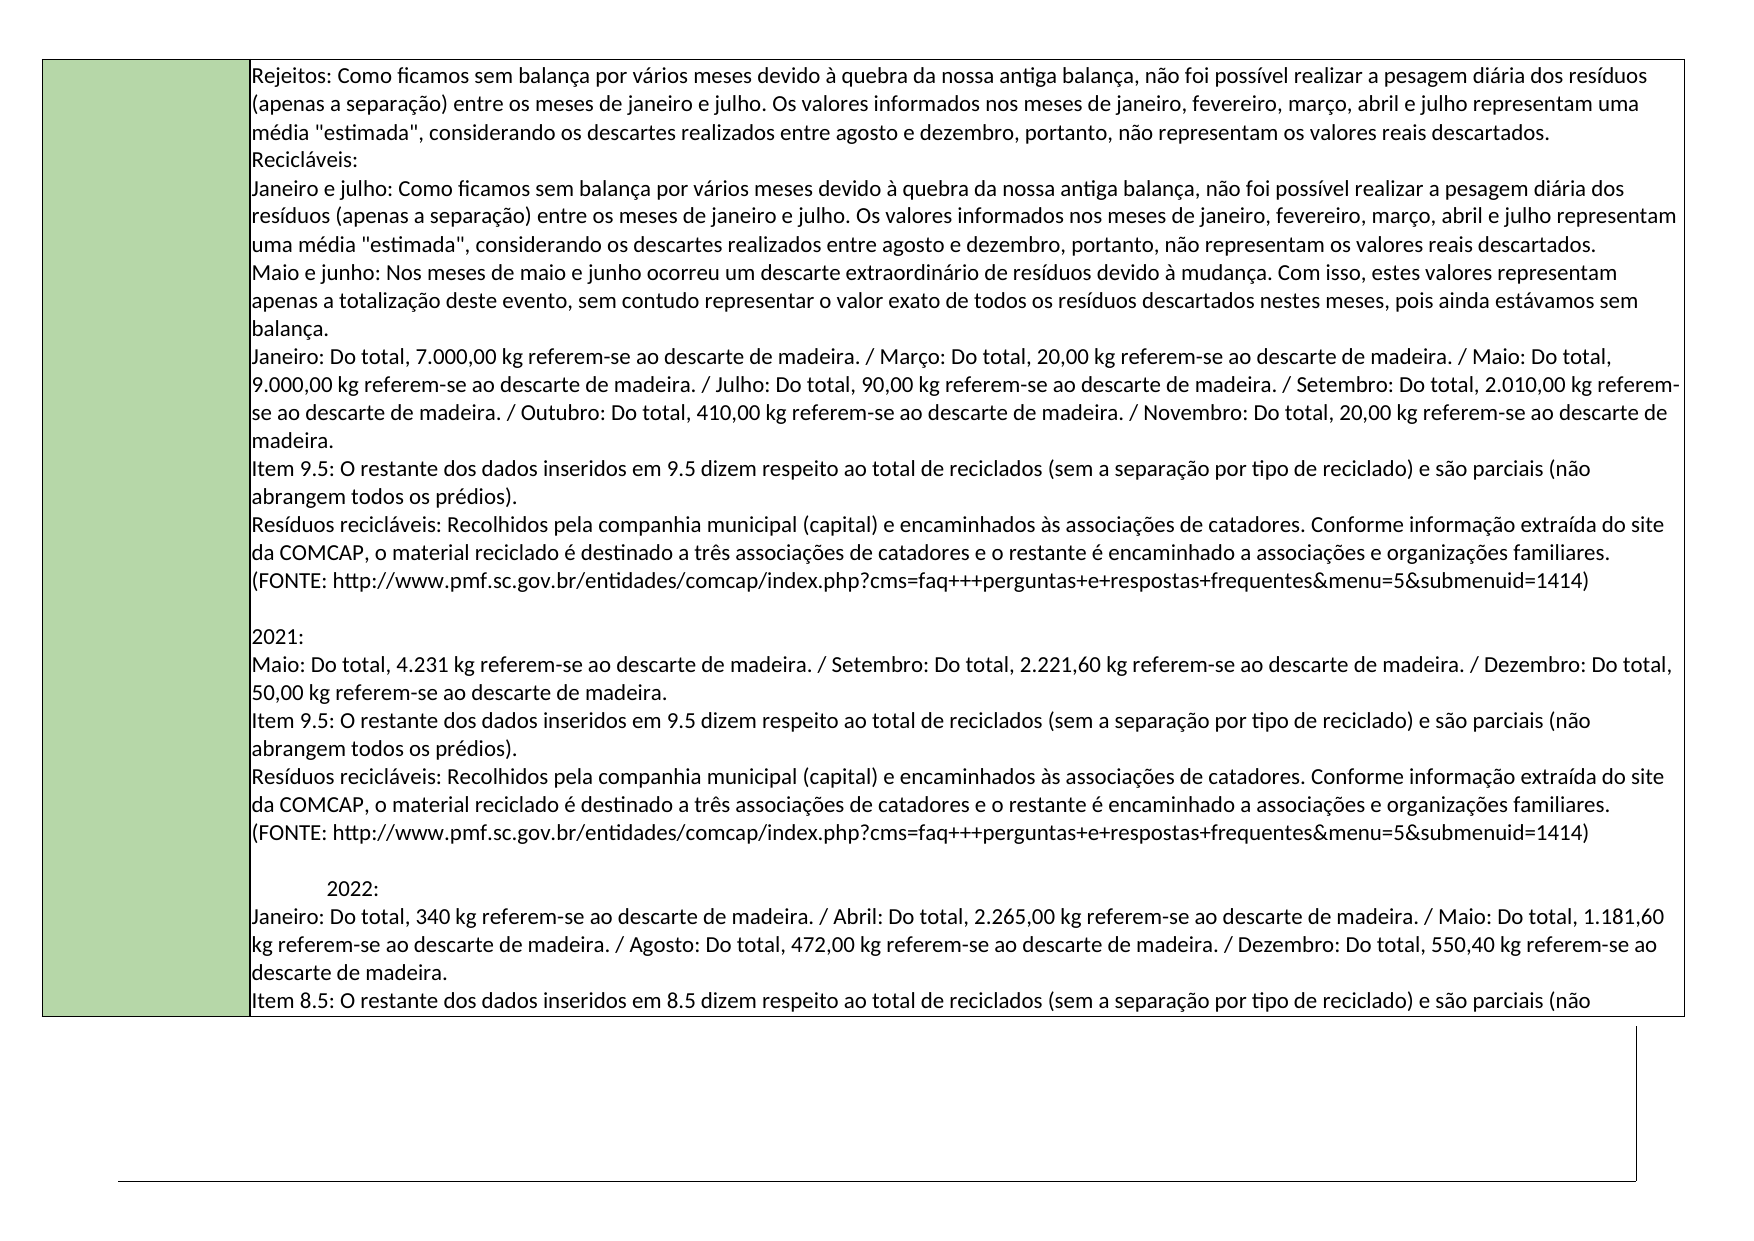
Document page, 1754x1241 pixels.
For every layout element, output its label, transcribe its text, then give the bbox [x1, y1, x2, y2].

table_cell Rejeitos: Como ficamos sem balança por vários meses devido à quebra da nossa antiga balança, não foi possível realizar a pesagem diária dos resíduos (apenas a separação) entre os meses de janeiro e julho. Os valores informados nos meses de janeiro, fevereiro, março, abril e julho representam uma média "estimada", considerando os descartes realizados entre agosto e dezembro, portanto, não representam os valores reais descartados. Recicláveis: Janeiro e julho: Como ficamos sem balança por vários meses devido à quebra da nossa antiga balança, não foi possível realizar a pesagem diária dos resíduos (apenas a separação) entre os meses de janeiro e julho. Os valores informados nos meses de janeiro, fevereiro, março, abril e julho representam uma média "estimada", considerando os descartes realizados entre agosto e dezembro, portanto, não representam os valores reais descartados. Maio e junho: Nos meses de maio e junho ocorreu um descarte extraordinário de resíduos devido à mudança. Com isso, estes valores representam apenas a totalização deste evento, sem contudo representar o valor exato de todos os resíduos descartados nestes meses, pois ainda estávamos sem balança. Janeiro: Do total, 7.000,00 kg referem-se ao descarte de madeira. / Março: Do total, 20,00 kg referem-se ao descarte de madeira. / Maio: Do total, 9.000,00 kg referem-se ao descarte de madeira. / Julho: Do total, 90,00 kg referem-se ao descarte de madeira. / Setembro: Do total, 2.010,00 kg referem-se ao descarte de madeira. / Outubro: Do total, 410,00 kg referem-se ao descarte de madeira. / Novembro: Do total, 20,00 kg referem-se ao descarte de madeira. Item 9.5: O restante dos dados inseridos em 9.5 dizem respeito ao total de reciclados (sem a separação por tipo de reciclado) e são parciais (não abrangem todos os prédios). Resíduos recicláveis: Recolhidos pela companhia municipal (capital) e encaminhados às associações de catadores. Conforme informação extraída do site da COMCAP, o material reciclado é destinado a três associações de catadores e o restante é encaminhado a associações e organizações familiares. (FONTE: http://www.pmf.sc.gov.br/entidades/comcap/index.php?cms=faq+++perguntas+e+respostas+frequentes&menu=5&submenuid=1414) 2021: Maio: Do total, 4.231 kg referem-se ao descarte de madeira. / Setembro: Do total, 2.221,60 kg referem-se ao descarte de madeira. / Dezembro: Do total, 50,00 kg referem-se ao descarte de madeira. Item 9.5: O restante dos dados inseridos em 9.5 dizem respeito ao total de reciclados (sem a separação por tipo de reciclado) e são parciais (não abrangem todos os prédios). Resíduos recicláveis: Recolhidos pela companhia municipal (capital) e encaminhados às associações de catadores. Conforme informação extraída do site da COMCAP, o material reciclado é destinado a três associações de catadores e o restante é encaminhado a associações e organizações familiares. (FONTE: http://www.pmf.sc.gov.br/entidades/comcap/index.php?cms=faq+++perguntas+e+respostas+frequentes&menu=5&submenuid=1414) 2022: Janeiro: Do total, 340 kg referem-se ao descarte de madeira. / Abril: Do total, 2.265,00 kg referem-se ao descarte de madeira. / Maio: Do total, 1.181,60 kg referem-se ao descarte de madeira. / Agosto: Do total, 472,00 kg referem-se ao descarte de madeira. / Dezembro: Do total, 550,40 kg referem-se ao descarte de madeira. Item 8.5: O restante dos dados inseridos em 8.5 dizem respeito ao total de reciclados (sem a separação por tipo de reciclado) e são parciais (não [251, 60, 1684, 1016]
table_cell [43, 60, 249, 1016]
